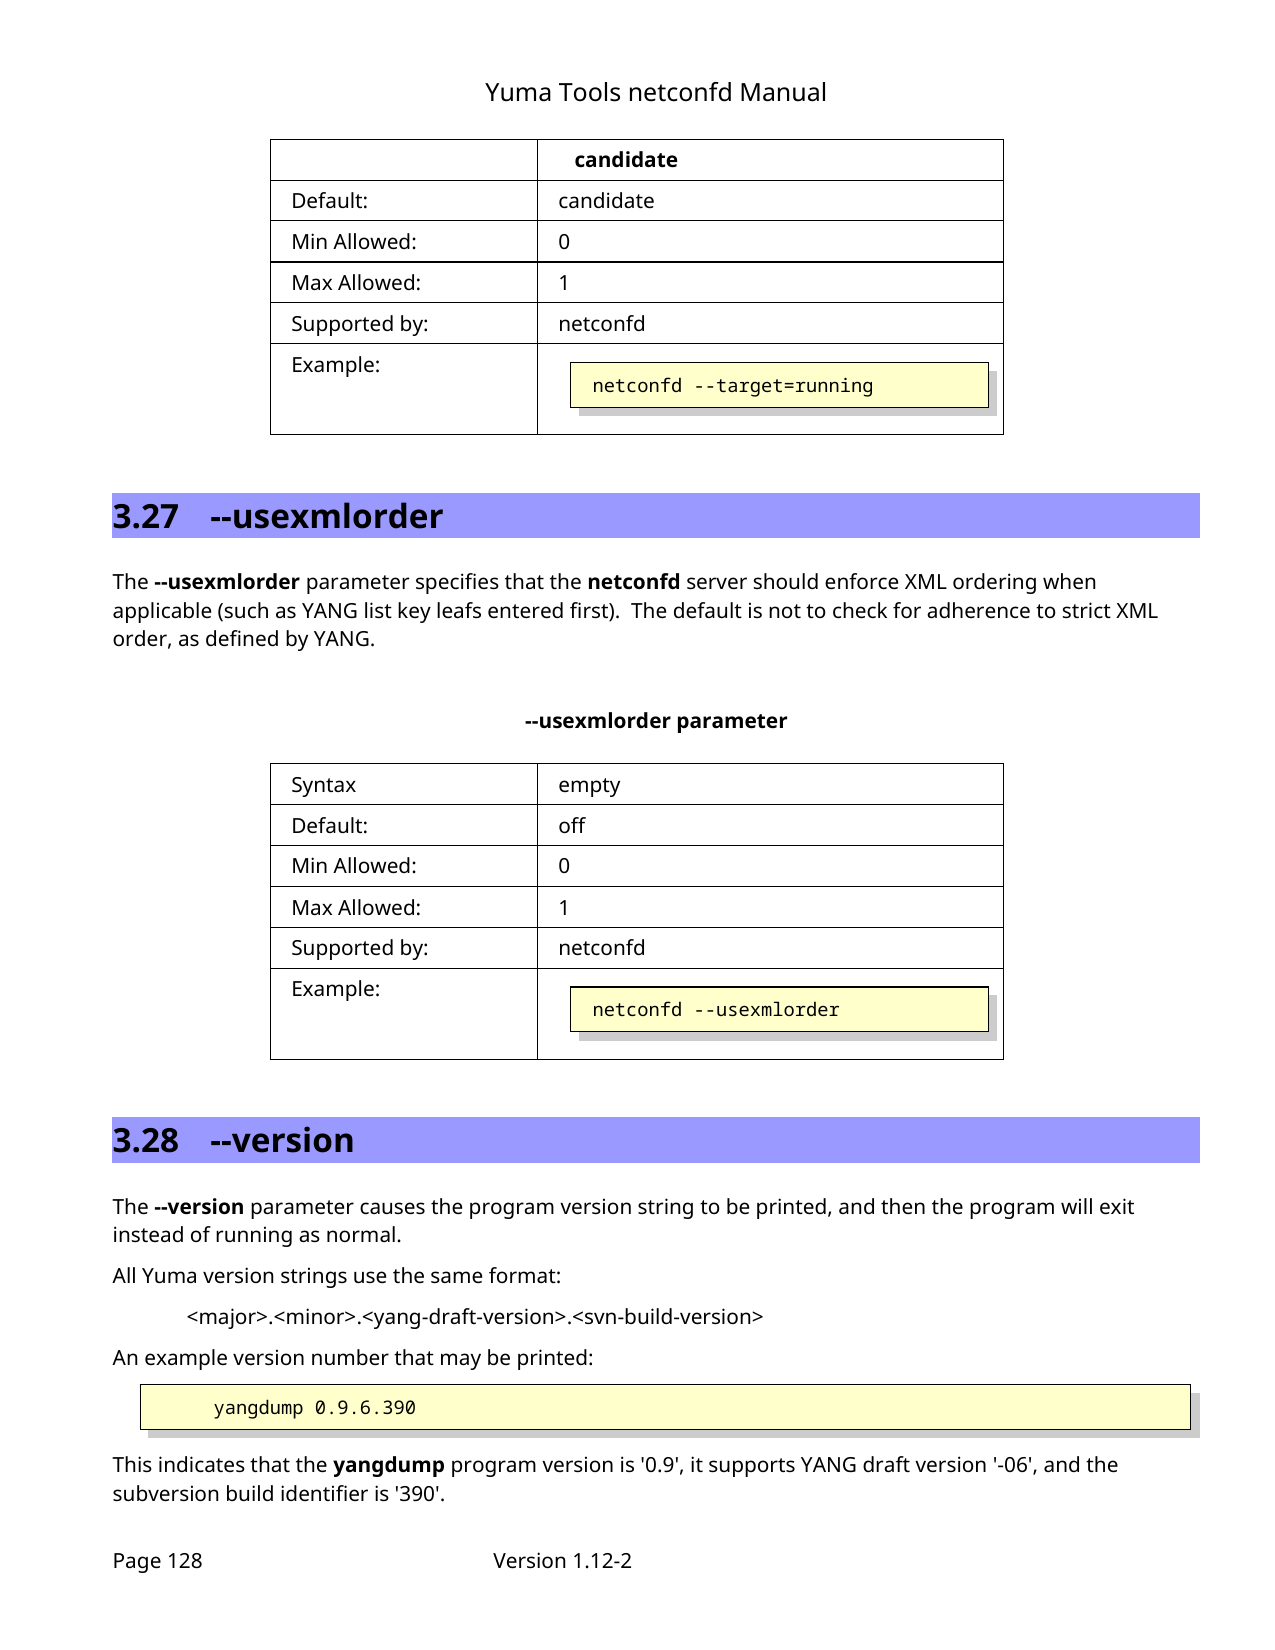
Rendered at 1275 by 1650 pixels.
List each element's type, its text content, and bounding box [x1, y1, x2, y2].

table_cell Example: [271, 344, 537, 434]
subtitle --version [112, 1117, 1200, 1163]
text All Yuma version strings use the same format: [112, 1261, 1200, 1290]
table_cell Max Allowed: [271, 887, 537, 927]
table_cell Example: [271, 969, 537, 1059]
table_cell Min Allowed: [271, 846, 537, 886]
table_cell Supported by: [271, 928, 537, 968]
table_cell candidate [538, 181, 1003, 220]
table_cell netconfd --target=running [538, 344, 1003, 434]
table_cell Max Allowed: [271, 263, 537, 302]
table_cell 0 [538, 846, 1003, 886]
text <major>.<minor>.<yang-draft-version>.<svn-build-version> [112, 1302, 1200, 1331]
subtitle --usexmlorder [112, 493, 1200, 538]
table_cell Default: [271, 181, 537, 220]
table_cell 1 [538, 263, 1003, 302]
table_header [271, 140, 537, 179]
table_cell off [538, 805, 1003, 845]
table_cell netconfd [538, 928, 1003, 968]
table_cell Min Allowed: [271, 221, 537, 261]
table_header empty [538, 764, 1003, 804]
text This indicates that the yangdump program version is '0.9', it supports YANG draft version '-06', and the subversion build identifier is '390'. [112, 1451, 1200, 1507]
text The --version parameter causes the program version string to be printed, and then the program will exit instead of running as normal. [112, 1192, 1200, 1249]
subtitle --usexmlorder parameter [127, 706, 1185, 734]
table_header Syntax [271, 764, 537, 804]
text An example version number that may be printed: [112, 1343, 1200, 1372]
table_header candidate [538, 140, 1003, 179]
table_cell netconfd [538, 303, 1003, 343]
table_cell 0 [538, 221, 1003, 261]
table_cell 1 [538, 887, 1003, 927]
text The --usexmlorder parameter specifies that the netconfd server should enforce XML ordering when applicable (such as YANG list key leafs entered first). The default is not to check for adherence to strict XML order, as defined by YANG. [112, 567, 1200, 653]
table_cell Supported by: [271, 303, 537, 343]
table_cell netconfd --usexmlorder [538, 969, 1003, 1059]
text yangdump 0.9.6.390 [141, 1385, 1190, 1429]
table_cell Default: [271, 805, 537, 845]
